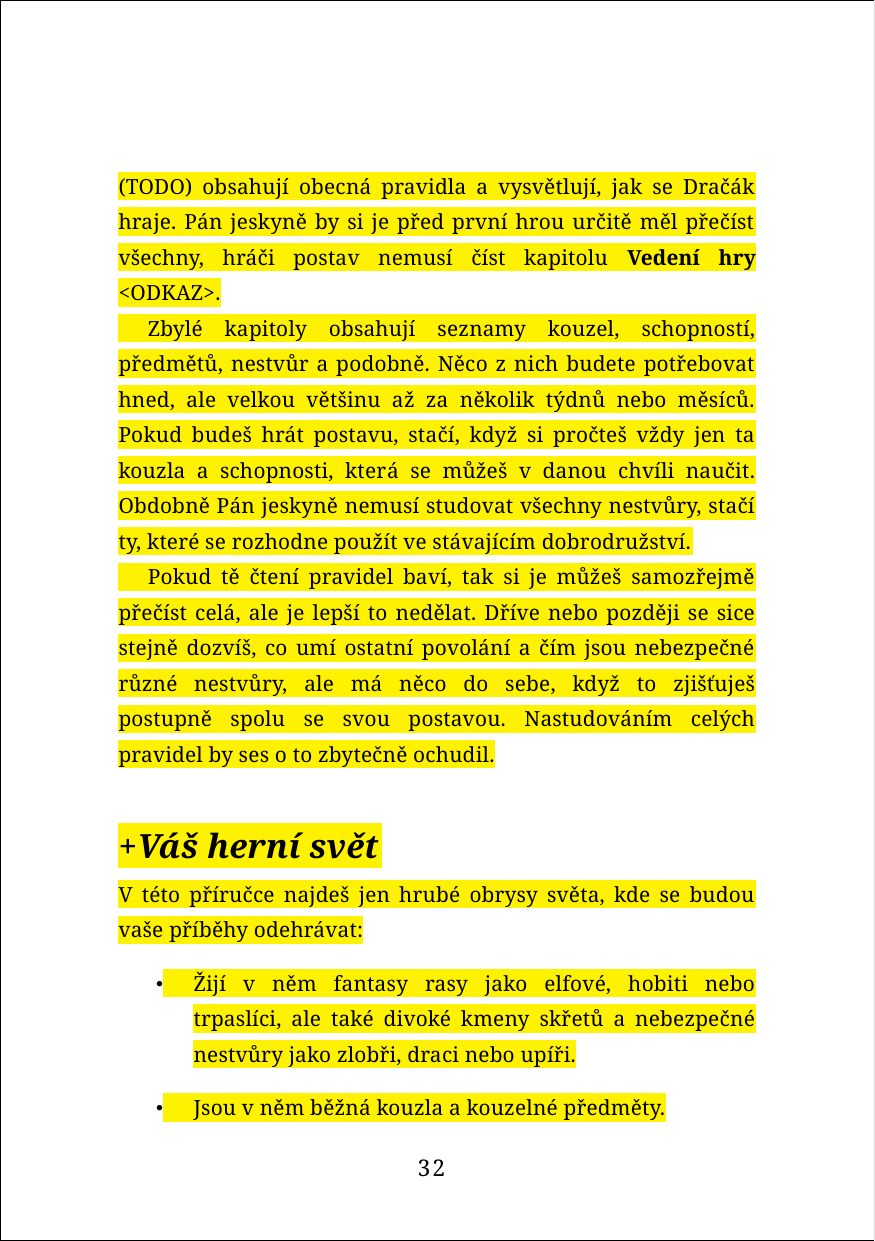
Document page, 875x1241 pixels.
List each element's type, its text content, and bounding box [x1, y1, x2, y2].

subtitle +Váš herní svět [118, 823, 756, 868]
list Jsou v něm běžná kouzla a kouzelné předměty. [156, 1093, 756, 1122]
list Žijí v něm fantasy rasy jako elfové, hobiti nebo trpaslíci, ale také divoké kmeny skřetů a nebezpečné nestvůry jako zlobři, draci nebo upíři. [156, 969, 756, 1068]
text V této příručce najdeš jen hrubé obrysy světa, kde se budou vaše příběhy odehrávat: [118, 880, 756, 944]
text (TODO) obsahují obecná pravidla a vysvětlují, jak se Dračák hraje. Pán jeskyně by si je před první hrou určitě měl přečíst všechny, hráči postav nemusí číst kapitolu Vedení hry <ODKAZ>. Zbylé kapitoly obsahují seznamy kouzel, schopností, předmětů, nestvůr a podobně. Něco z nich budete potřebovat hned, ale velkou většinu až za několik týdnů nebo měsíců. Pokud budeš hrát postavu, stačí, když si pročteš vždy jen ta kouzla a schopnosti, která se můžeš v danou chvíli naučit. Obdobně Pán jeskyně nemusí studovat všechny nestvůry, stačí ty, které se rozhodne použít ve stávajícím dobrodružství. Pokud tě čtení pravidel baví, tak si je můžeš samozřejmě přečíst celá, ale je lepší to nedělat. Dříve nebo později se sice stejně dozvíš, co umí ostatní povolání a čím jsou nebezpečné různé nestvůry, ale má něco do sebe, když to zjišťuješ postupně spolu se svou postavou. Nastudováním celých pravidel by ses o to zbytečně ochudil. [118, 172, 756, 768]
